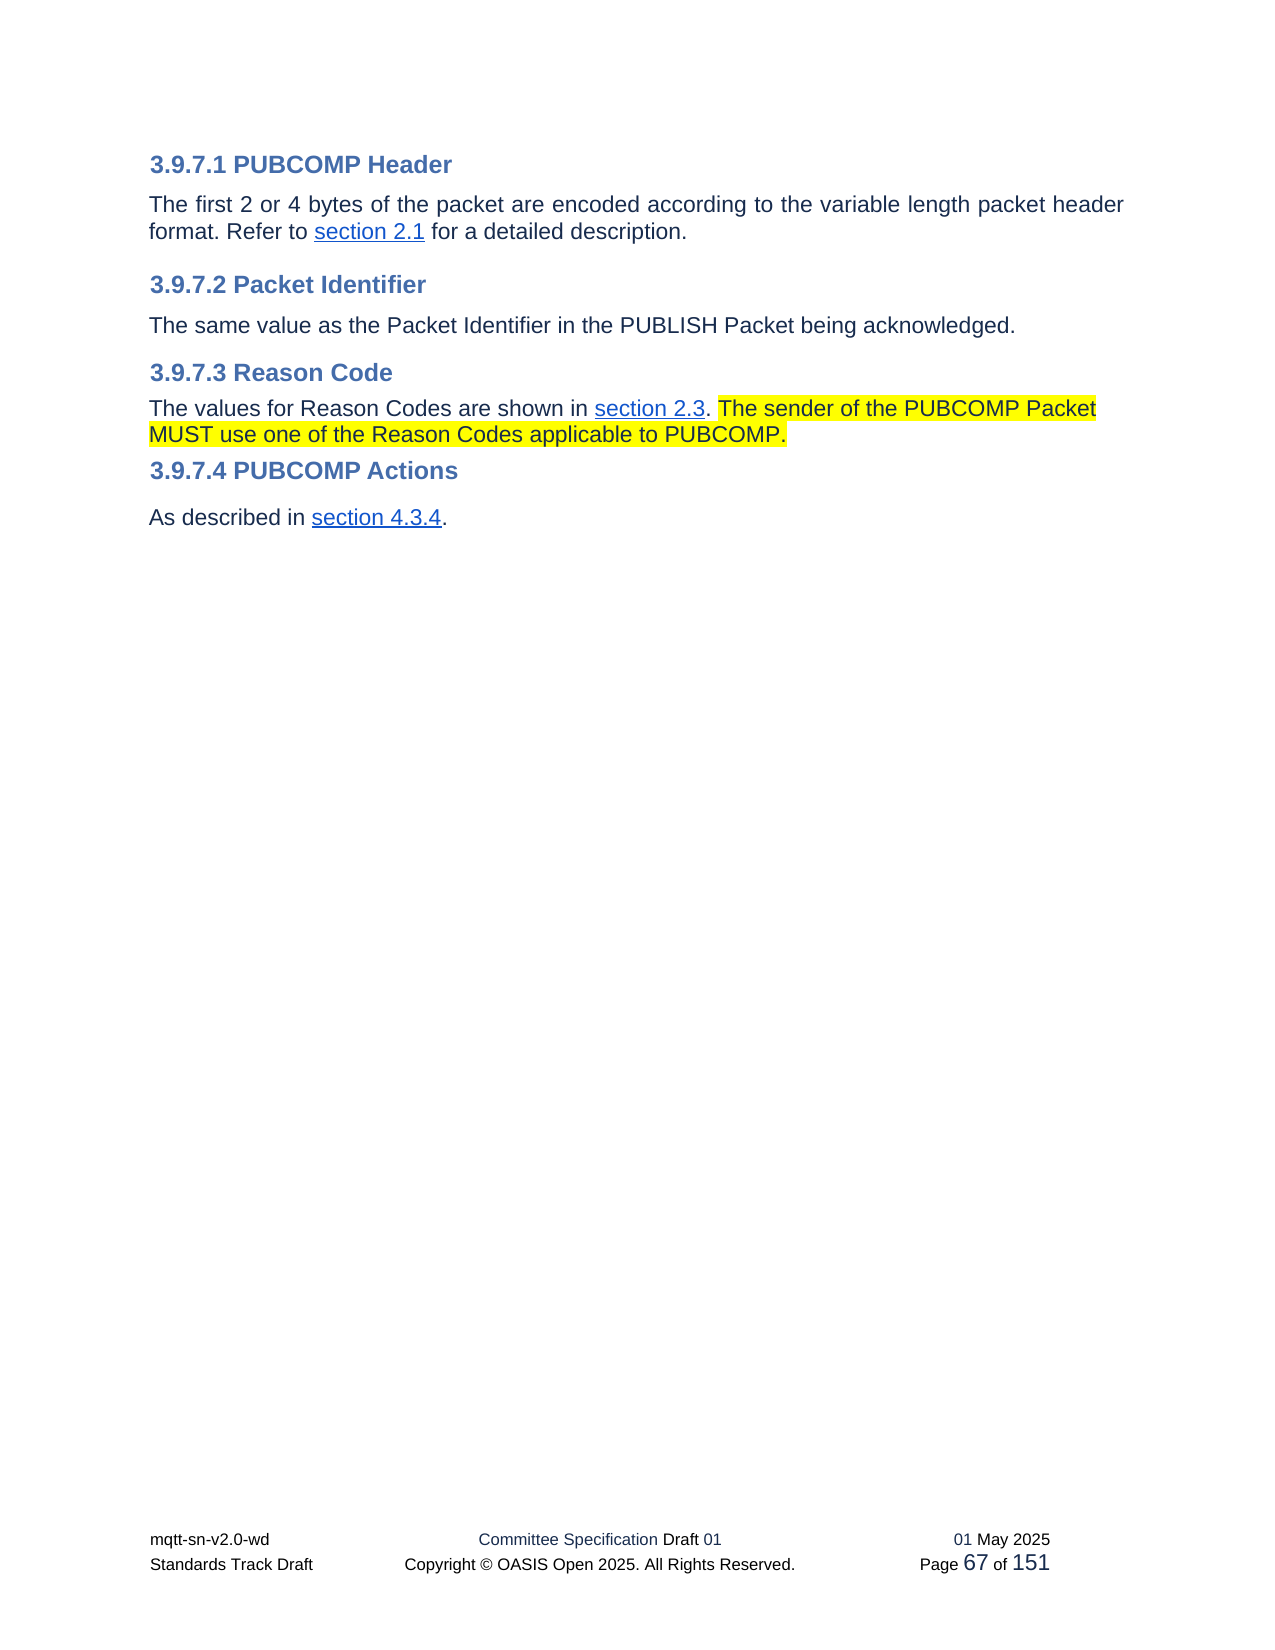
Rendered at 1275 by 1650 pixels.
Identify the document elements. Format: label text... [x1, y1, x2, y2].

subtitle 3.9.7.4 PUBCOMP Actions [150, 456, 1124, 484]
text The first 2 or 4 bytes of the packet are encoded according to the variable length packet header format. Refer to section 2.1 for a detailed description. [148, 191, 1124, 245]
subtitle 3.9.7.2 Packet Identifier [150, 270, 1124, 299]
subtitle 3.9.7.1 PUBCOMP Header [150, 150, 1124, 179]
subtitle 3.9.7.3 Reason Code [150, 358, 1124, 386]
text The same value as the Packet Identifier in the PUBLISH Packet being acknowledged. [148, 312, 1124, 338]
text As described in section 4.3.4. [148, 503, 1124, 530]
text The values for Reason Codes are shown in section 2.3. The sender of the PUBCOMP Packet MUST use one of the Reason Codes applicable to PUBCOMP. [148, 395, 1124, 447]
